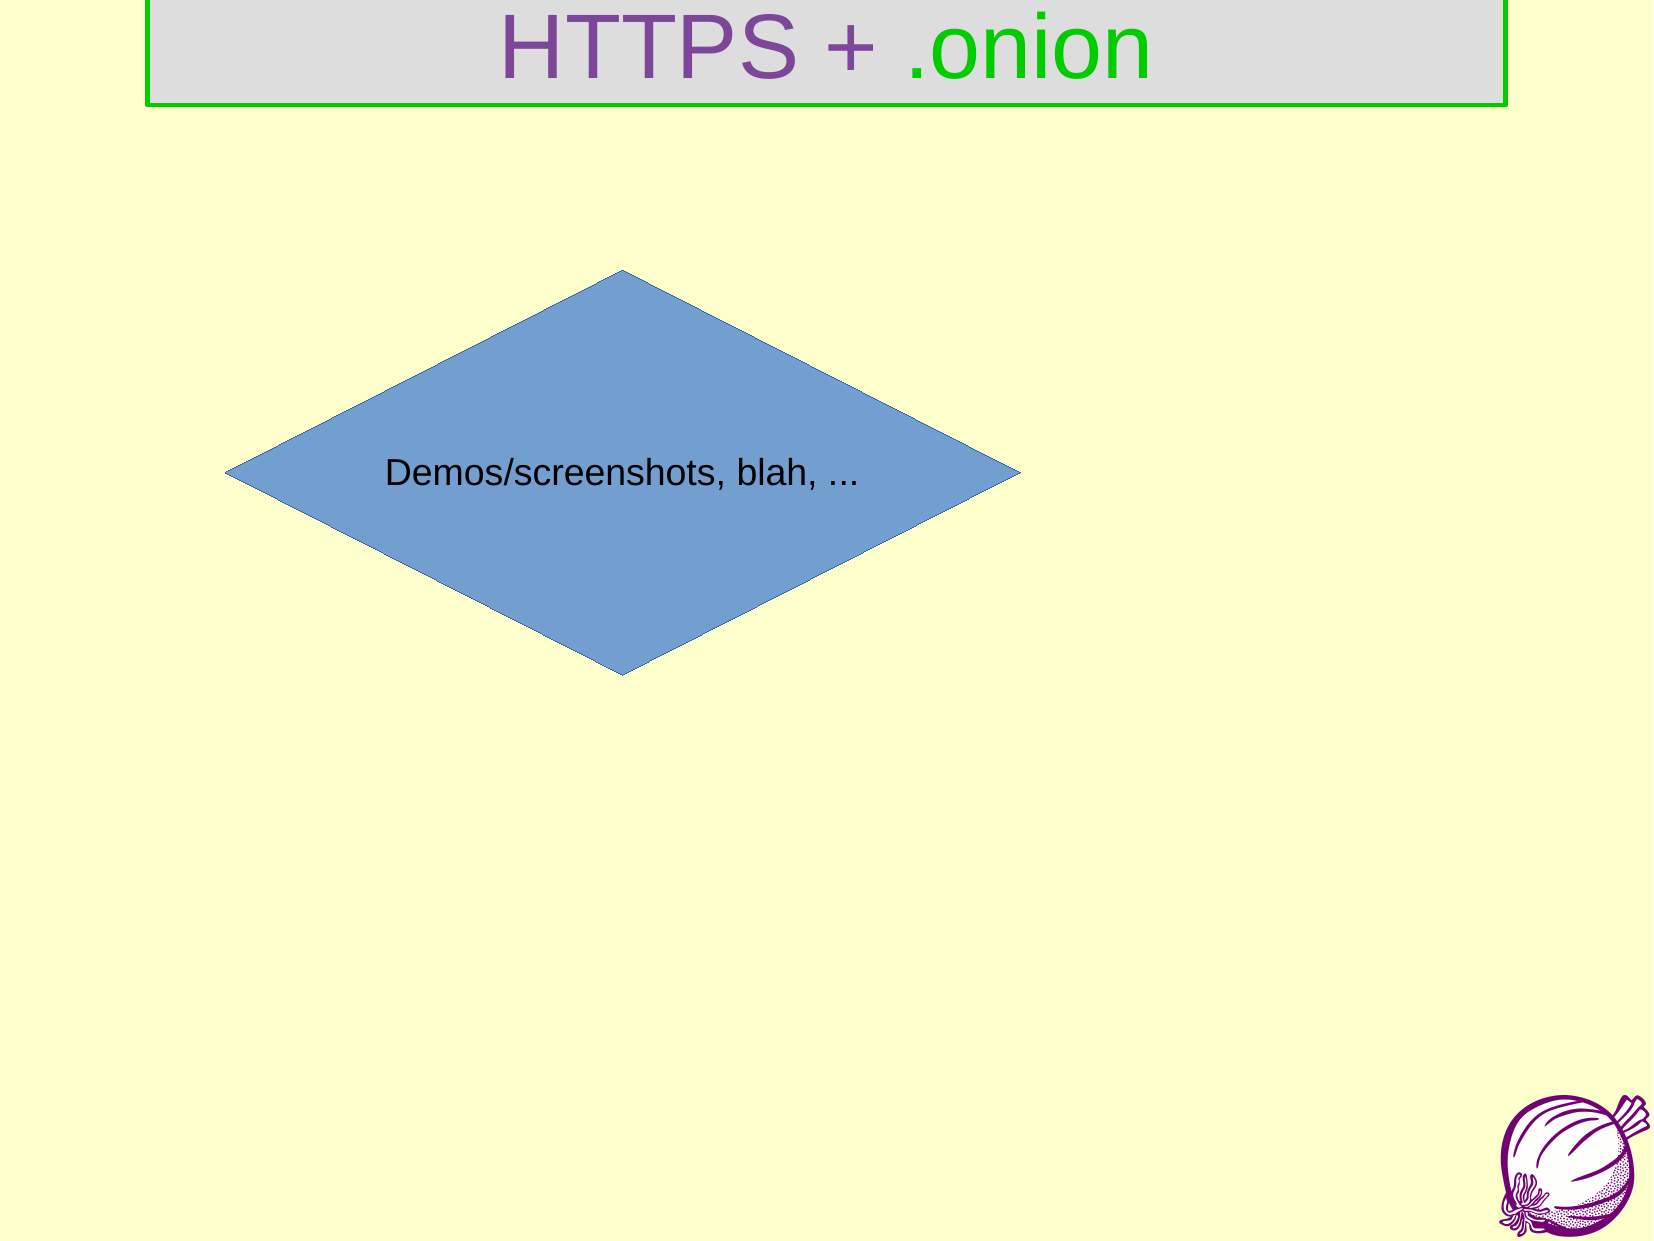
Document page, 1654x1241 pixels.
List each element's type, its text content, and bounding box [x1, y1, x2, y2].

title HTTPS + .onion [73, 0, 1580, 132]
text_box Demos/screenshots, blah, ... [225, 270, 1021, 676]
